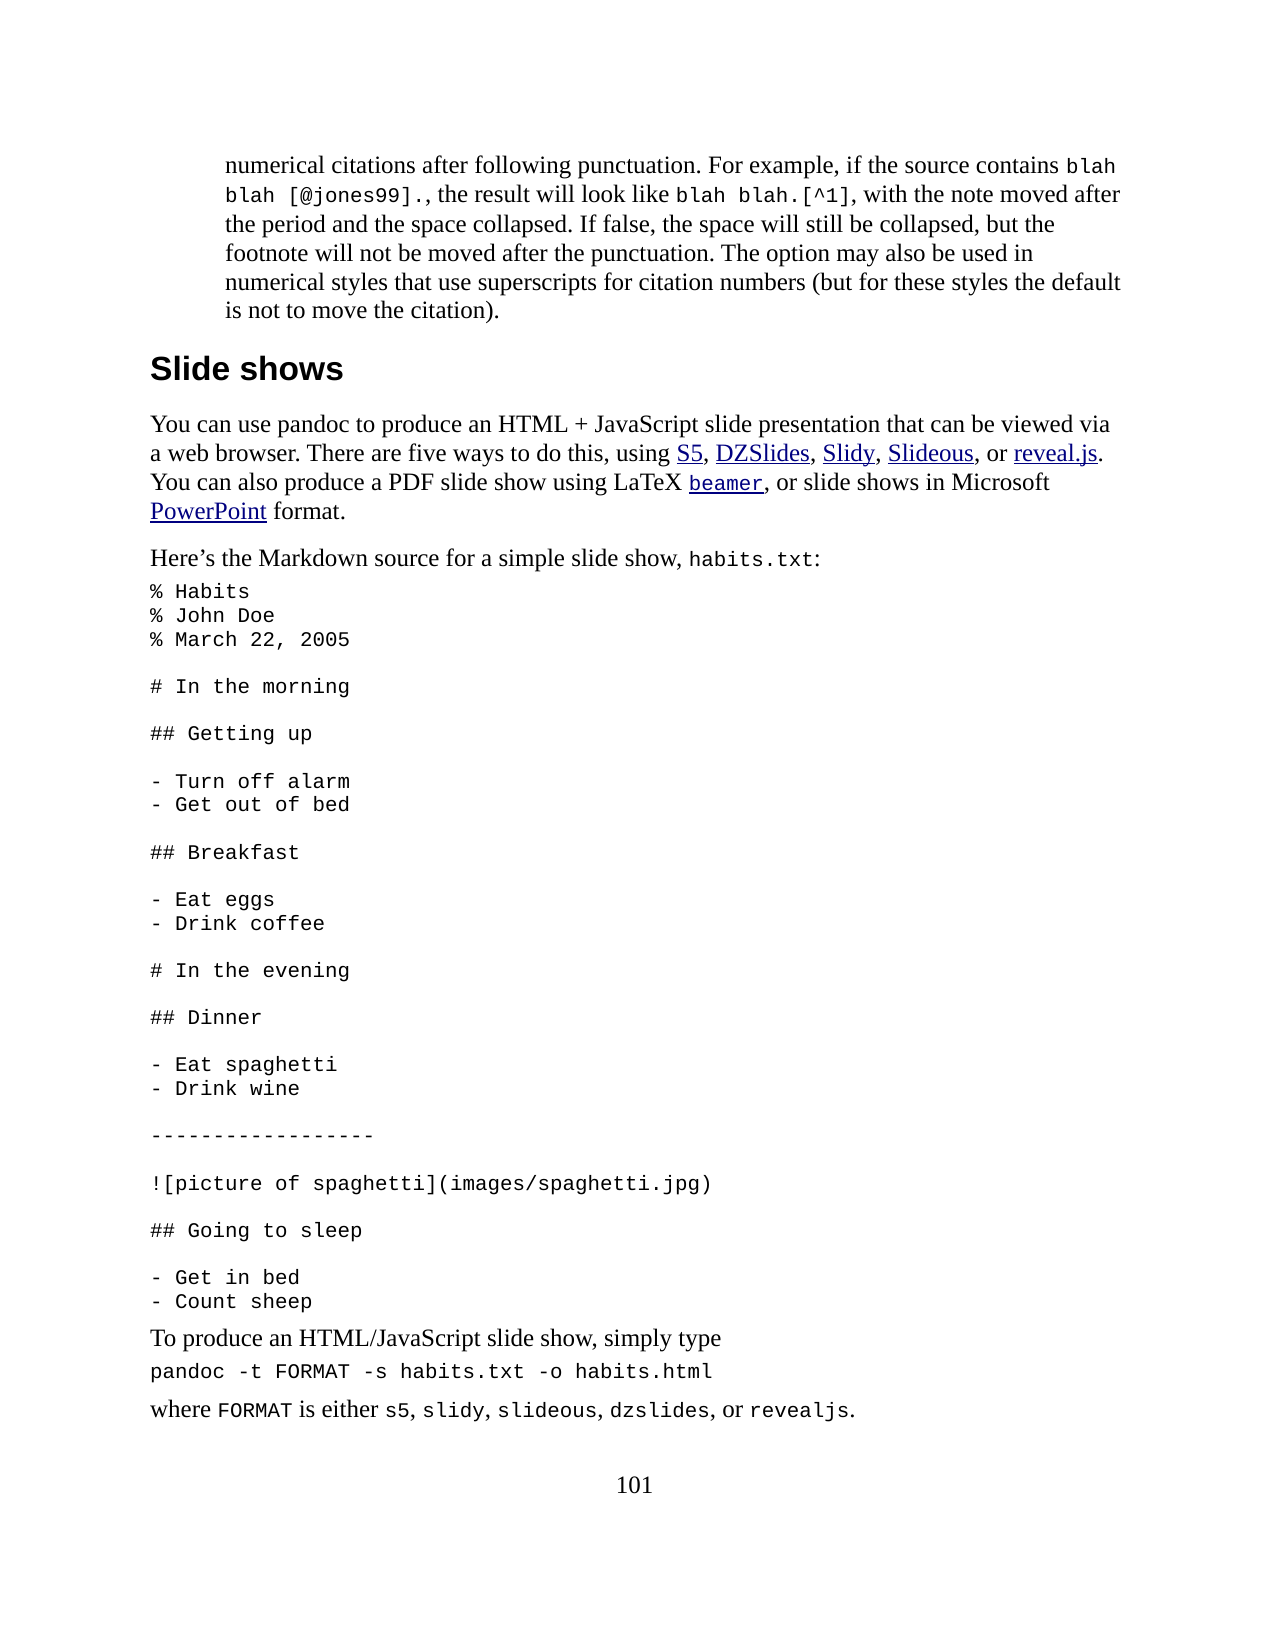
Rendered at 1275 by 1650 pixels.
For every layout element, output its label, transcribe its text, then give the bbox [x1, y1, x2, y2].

text To produce an HTML/JavaScript slide show, simply type [150, 1323, 1125, 1352]
text You can use pandoc to produce an HTML + JavaScript slide presentation that can be viewed via a web browser. There are five ways to do this, using S5, DZSlides, Slidy, Slideous, or reveal.js. You can also produce a PDF slide show using LaTeX beamer, or slide shows in Microsoft PowerPoint format. [150, 409, 1125, 525]
text - Drink wine [150, 1078, 1125, 1102]
text ## Getting up [150, 723, 1125, 747]
text ------------------ [150, 1125, 1125, 1149]
text - Eat spaghetti [150, 1054, 1125, 1078]
text ## Going to sleep [150, 1220, 1125, 1244]
text - Drink coffee [150, 913, 1125, 936]
text % March 22, 2005 [150, 629, 1125, 652]
text ![picture of spaghetti](images/spaghetti.jpg) [150, 1173, 1125, 1196]
text # In the evening [150, 960, 1125, 983]
text - Get out of bed [150, 794, 1125, 818]
text - Eat eggs [150, 889, 1125, 913]
text ## Dinner [150, 1007, 1125, 1031]
text - Count sheep [150, 1291, 1125, 1314]
text pandoc -t FORMAT -s habits.txt -o habits.html [150, 1361, 1125, 1385]
text - Get in bed [150, 1267, 1125, 1291]
text % Habits [150, 582, 1125, 605]
text ## Breakfast [150, 842, 1125, 865]
text numerical citations after following punctuation. For example, if the source contains blah blah [@jones99]., the result will look like blah blah.[^1], with the note moved after the period and the space collapsed. If false, the space will still be collapsed, but the footnote will not be moved after the punctuation. The option may also be used in numerical styles that use superscripts for citation numbers (but for these styles the default is not to move the citation). [225, 150, 1125, 324]
text # In the morning [150, 676, 1125, 700]
text where FORMAT is either s5, slidy, slideous, dzslides, or revealjs. [150, 1394, 1125, 1423]
text Here’s the Markdown source for a simple slide show, habits.txt: [150, 543, 1125, 573]
text % John Doe [150, 605, 1125, 629]
text - Turn off alarm [150, 771, 1125, 794]
subtitle Slide shows [150, 349, 1125, 388]
